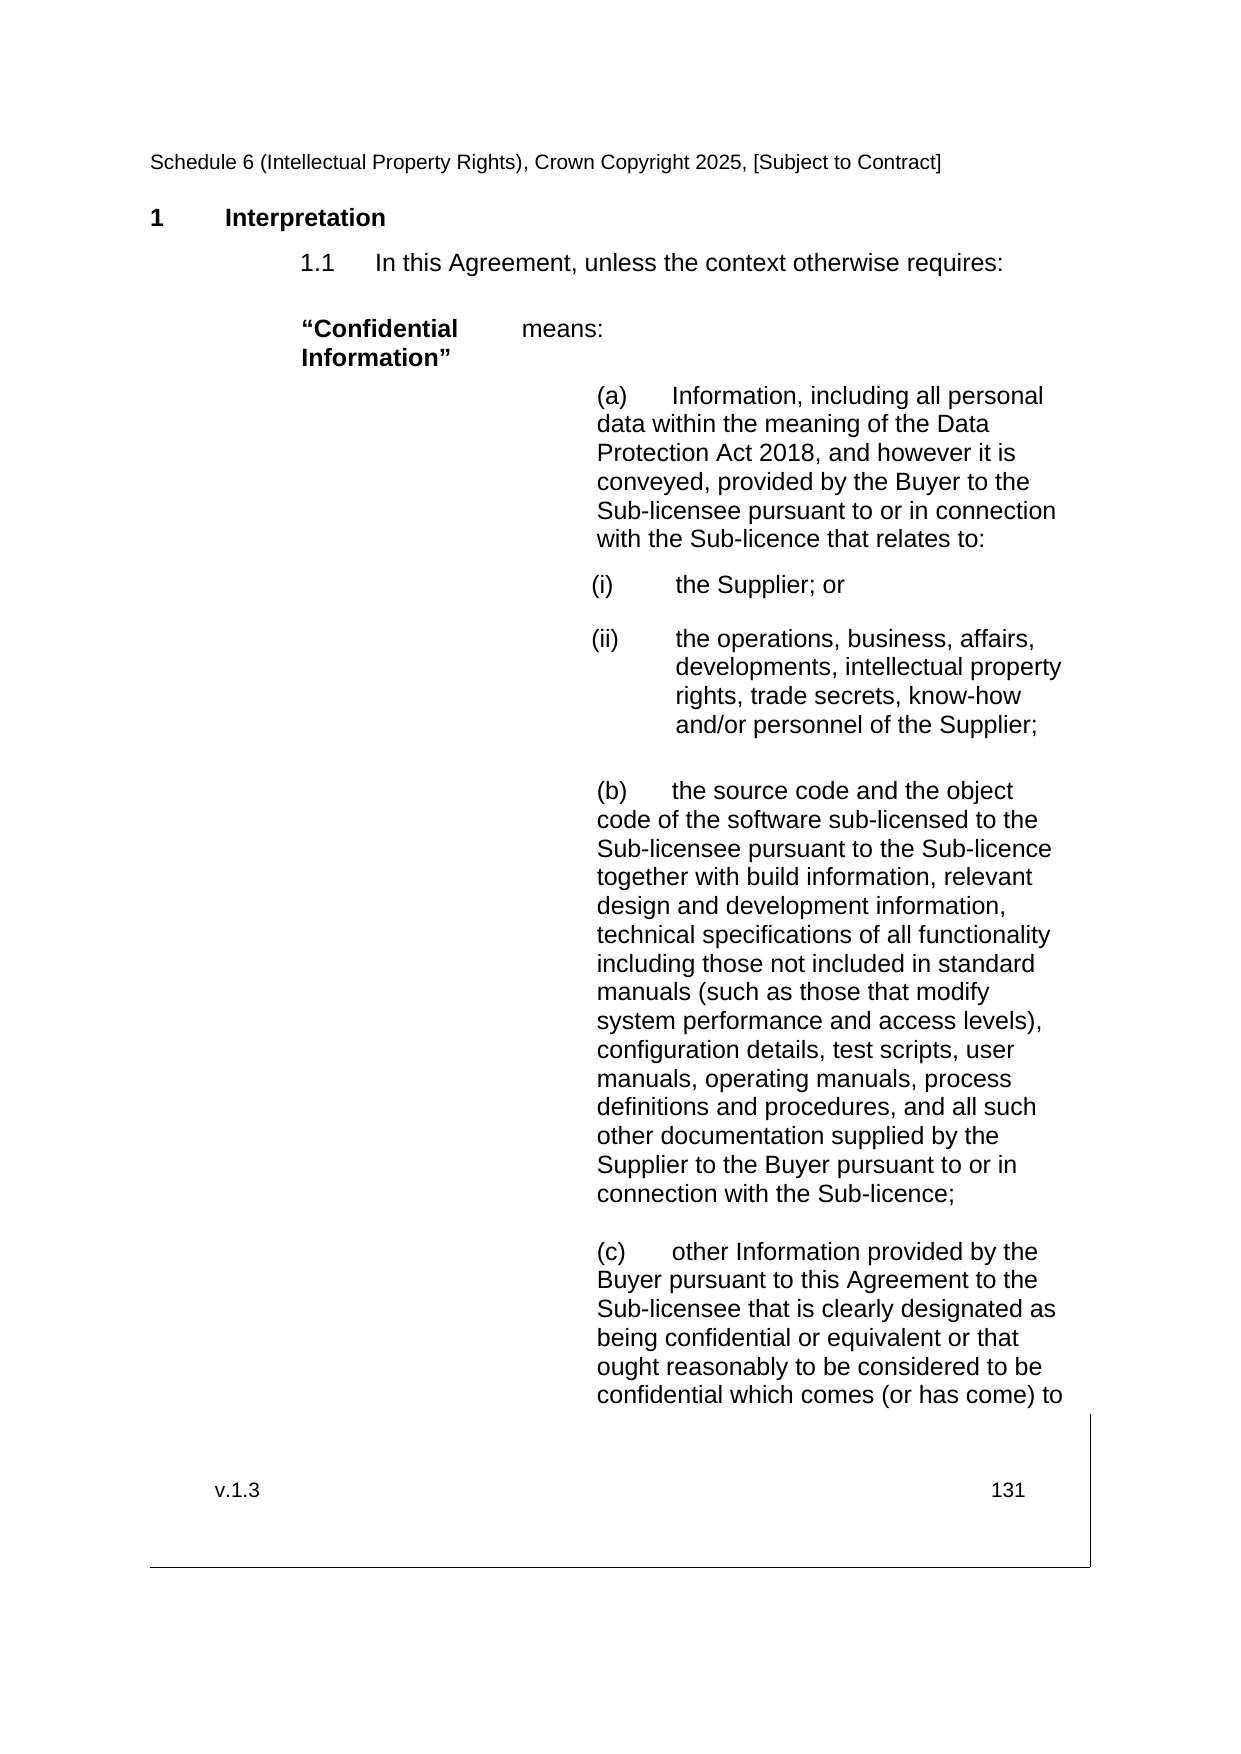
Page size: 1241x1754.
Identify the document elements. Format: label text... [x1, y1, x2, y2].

list In this Agreement, unless the context otherwise requires: [300, 248, 1090, 277]
table_header “Confidential Information” [215, 302, 510, 1409]
list Interpretation [150, 203, 1090, 231]
table_header means: Information, including all personal data within the meaning of the Data Protection Act 2018, and however it is conveyed, provided by the Buyer to the Sub-licensee pursuant to or in connection with the Sub-licence that relates to: the Supplier; or the operations, business, affairs, developments, intellectual property rights, trade secrets, know-how and/or personnel of the Supplier; the source code and the object code of the software sub-licensed to the Sub-licensee pursuant to the Sub-licence together with build information, relevant design and development information, technical specifications of all functionality including those not included in standard manuals (such as those that modify system performance and access levels), configuration details, test scripts, user manuals, operating manuals, process definitions and procedures, and all such other documentation supplied by the Supplier to the Buyer pursuant to or in connection with the Sub-licence; other Information provided by the Buyer pursuant to this Agreement to the Sub-licensee that is clearly designated as being confidential or equivalent or that ought reasonably to be considered to be confidential which comes (or has come) to [510, 302, 1066, 1409]
